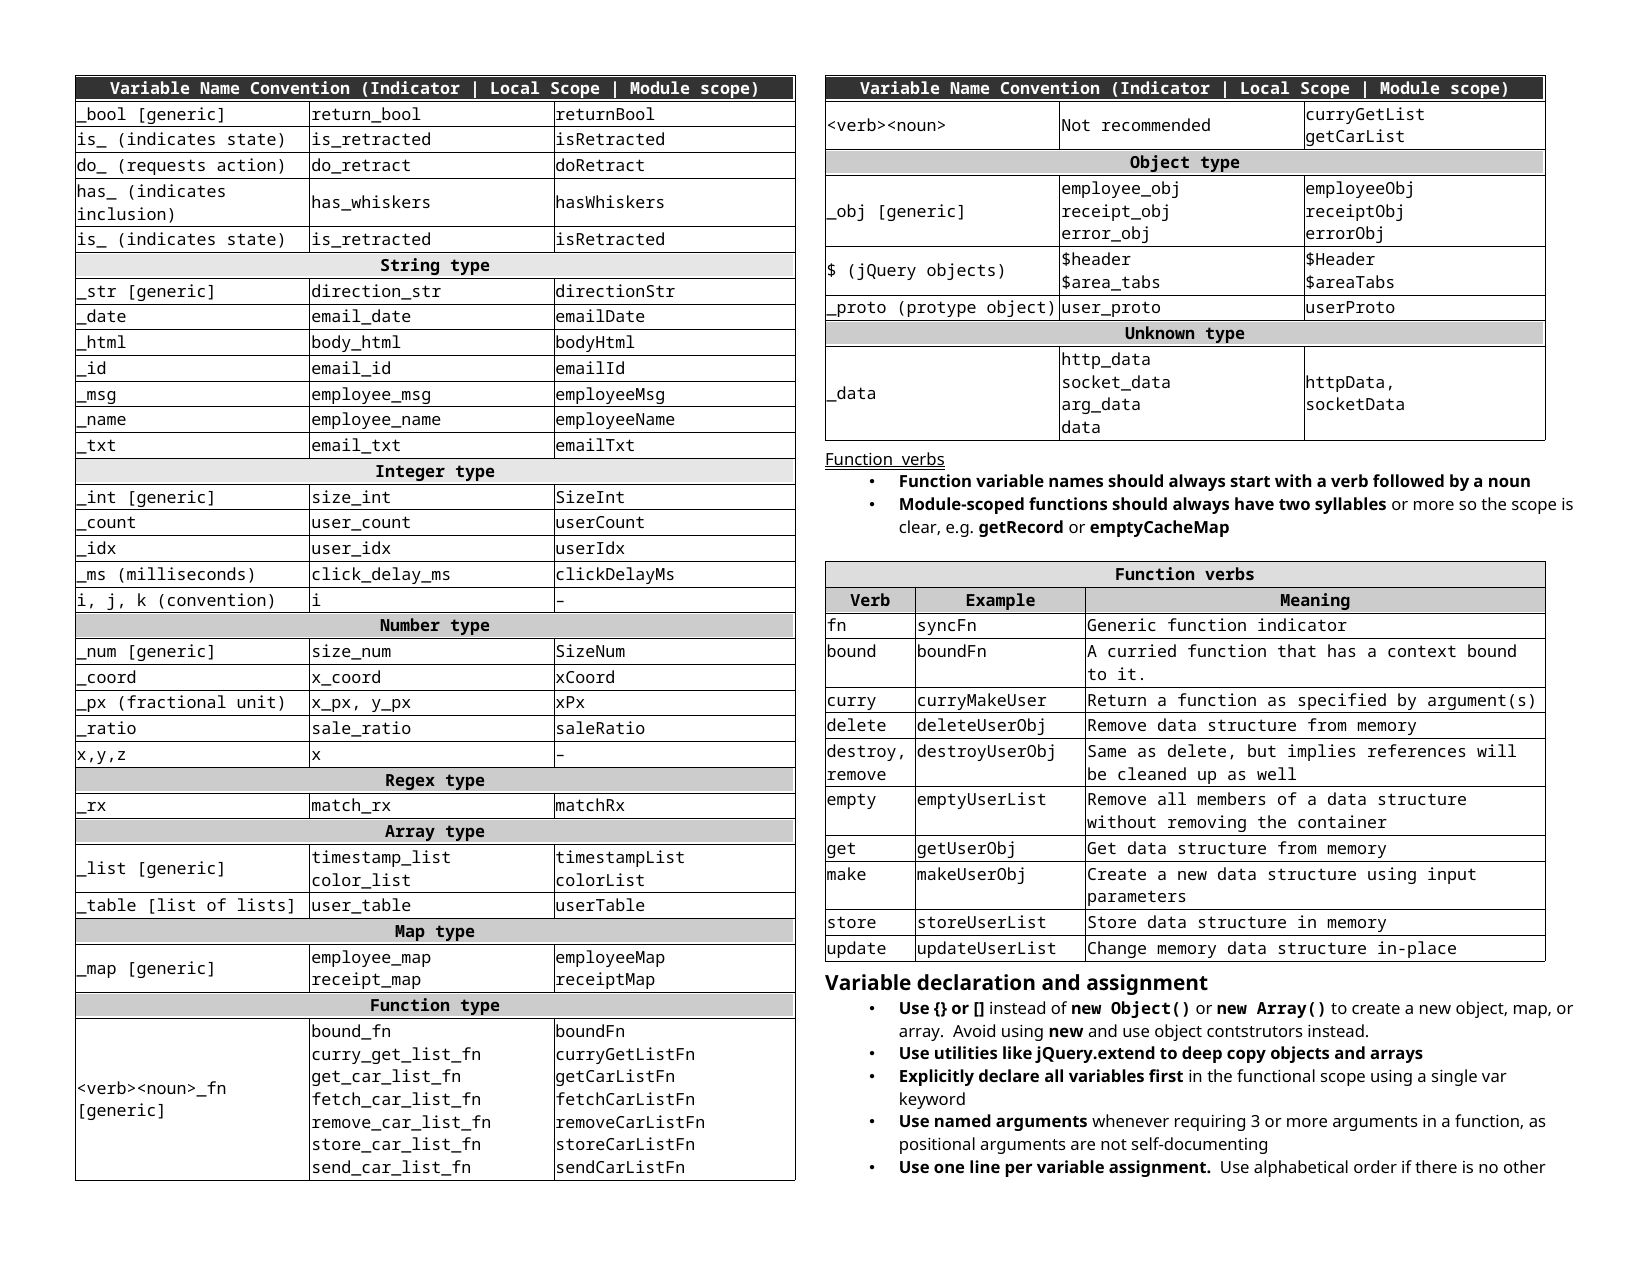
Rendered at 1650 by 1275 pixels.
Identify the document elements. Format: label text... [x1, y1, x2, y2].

table_cell boundFn [916, 639, 1085, 687]
table_cell employee_msg [310, 382, 554, 406]
table_cell _px (fractional unit) [76, 691, 309, 715]
table_cell bound_fn curry_get_list_fn get_car_list_fn fetch_car_list_fn remove_car_list_fn store_car_list_fn send_car_list_fn [310, 1019, 554, 1180]
table_cell emailDate [555, 305, 795, 329]
list Use named arguments whenever requiring 3 or more arguments in a function, as positional arguments are not self-documenting [869, 1110, 1575, 1156]
table_cell _int [generic] [76, 485, 309, 509]
table_cell store [826, 910, 915, 935]
table_cell curryGetList getCarList [1305, 102, 1545, 149]
table_cell <verb><noun> [826, 102, 1059, 149]
table_cell do_retract [310, 153, 554, 178]
table_cell bound [826, 639, 915, 687]
table_cell SizeInt [555, 485, 795, 509]
table_cell deleteUserObj [916, 713, 1085, 738]
table_cell get [826, 836, 915, 861]
table_cell Get data structure from memory [1086, 836, 1545, 861]
table_cell _proto (protype object) [826, 296, 1059, 320]
table_cell is_ (indicates state) [76, 127, 309, 152]
list Use {} or [] instead of new Object() or new Array() to create a new object, map, or array. Avoid using new and use object contstrutors instead. [869, 997, 1575, 1042]
table_cell click_delay_ms [310, 562, 554, 587]
table_cell saleRatio [555, 716, 795, 741]
table_cell emptyUserList [916, 787, 1085, 835]
list Module-scoped functions should always have two syllables or more so the scope is clear, e.g. getRecord or emptyCacheMap [869, 493, 1575, 538]
table_cell size_num [310, 639, 554, 664]
table_cell Not recommended [1060, 102, 1304, 149]
table_cell _txt [76, 433, 309, 458]
table_cell syncFn [916, 614, 1085, 638]
table_cell Create a new data structure using input parameters [1086, 862, 1545, 909]
table_cell $Header $areaTabs [1305, 247, 1545, 294]
table_cell Return a function as specified by argument(s) [1086, 688, 1545, 712]
list Use one line per variable assignment. Use alphabetical order if there is no other [869, 1156, 1575, 1178]
table_cell Store data structure in memory [1086, 910, 1545, 935]
table_cell $ (jQuery objects) [826, 247, 1059, 294]
table_cell do_ (requests action) [76, 153, 309, 178]
list Function variable names should always start with a verb followed by a noun [869, 470, 1575, 493]
table_cell sale_ratio [310, 716, 554, 741]
table_cell _num [generic] [76, 639, 309, 664]
table_cell _obj [generic] [826, 176, 1059, 246]
table_cell xPx [555, 691, 795, 715]
table_cell _id [76, 356, 309, 381]
table_cell _bool [generic] [76, 102, 309, 126]
table_cell SizeNum [555, 639, 795, 664]
table_cell employeeMsg [555, 382, 795, 406]
table_cell _date [76, 305, 309, 329]
table_cell Remove all members of a data structure without removing the container [1086, 787, 1545, 835]
table_cell userProto [1305, 296, 1545, 320]
table_cell user_idx [310, 536, 554, 561]
table_cell _coord [76, 665, 309, 689]
table_cell Meaning [1086, 588, 1545, 612]
table_cell destroyUserObj [916, 739, 1085, 786]
table_cell doRetract [555, 153, 795, 178]
table_cell size_int [310, 485, 554, 509]
table_cell email_date [310, 305, 554, 329]
table_cell _map [generic] [76, 945, 309, 992]
table_cell delete [826, 713, 915, 738]
table_cell isRetracted [555, 127, 795, 152]
table_cell Example [916, 588, 1085, 612]
table_cell _count [76, 510, 309, 535]
table_cell isRetracted [555, 227, 795, 252]
table_cell returnBool [555, 102, 795, 126]
table_cell boundFn curryGetListFn getCarListFn fetchCarListFn removeCarListFn storeCarListFn sendCarListFn [555, 1019, 795, 1180]
table_cell makeUserObj [916, 862, 1085, 909]
table_cell _ms (milliseconds) [76, 562, 309, 587]
table_cell return_bool [310, 102, 554, 126]
table_cell emailId [555, 356, 795, 381]
table_cell Generic function indicator [1086, 614, 1545, 638]
table_cell match_rx [310, 794, 554, 818]
table_cell employee_obj receipt_obj error_obj [1060, 176, 1304, 246]
table_cell Remove data structure from memory [1086, 713, 1545, 738]
table_cell user_table [310, 893, 554, 918]
table_cell httpData, socketData [1305, 347, 1545, 440]
table_header Function verbs [826, 562, 1545, 587]
table_cell user_count [310, 510, 554, 535]
table_cell – [555, 588, 795, 612]
table_cell email_id [310, 356, 554, 381]
table_cell x_coord [310, 665, 554, 689]
table_cell employeeName [555, 407, 795, 432]
table_cell Verb [826, 588, 915, 612]
table_cell userCount [555, 510, 795, 535]
table_cell _table [list of lists] [76, 893, 309, 918]
table_cell fn [826, 614, 915, 638]
table_cell update [826, 936, 915, 961]
table_cell is_retracted [310, 127, 554, 152]
table_cell x [310, 742, 554, 767]
table_cell employee_map receipt_map [310, 945, 554, 992]
table_cell matchRx [555, 794, 795, 818]
table_cell _str [generic] [76, 279, 309, 303]
table_cell has_whiskers [310, 179, 554, 226]
table_cell is_ (indicates state) [76, 227, 309, 252]
table_cell userIdx [555, 536, 795, 561]
table_cell http_data socket_data arg_data data [1060, 347, 1304, 440]
table_cell A curried function that has a context bound to it. [1086, 639, 1545, 687]
table_cell i [310, 588, 554, 612]
table_cell _msg [76, 382, 309, 406]
table_cell bodyHtml [555, 330, 795, 355]
list Explicitly declare all variables first in the functional scope using a single var keyword [869, 1065, 1575, 1110]
table_cell make [826, 862, 915, 909]
table_cell i, j, k (convention) [76, 588, 309, 612]
table_cell emailTxt [555, 433, 795, 458]
table_cell has_ (indicates inclusion) [76, 179, 309, 226]
table_cell <verb><noun>_fn [generic] [76, 1019, 309, 1180]
table_cell clickDelayMs [555, 562, 795, 587]
table_cell curry [826, 688, 915, 712]
table_cell _idx [76, 536, 309, 561]
table_cell employee_name [310, 407, 554, 432]
list Use utilities like jQuery.extend to deep copy objects and arrays [869, 1042, 1575, 1065]
table_cell $header $area_tabs [1060, 247, 1304, 294]
table_cell xCoord [555, 665, 795, 689]
table_cell is_retracted [310, 227, 554, 252]
table_cell destroy, remove [826, 739, 915, 786]
table_cell Same as delete, but implies references will be cleaned up as well [1086, 739, 1545, 786]
table_cell _data [826, 347, 1059, 440]
table_cell _list [generic] [76, 845, 309, 892]
table_cell directionStr [555, 279, 795, 303]
table_cell _ratio [76, 716, 309, 741]
subtitle Function verbs [825, 447, 1575, 470]
table_cell x,y,z [76, 742, 309, 767]
table_cell x_px, y_px [310, 691, 554, 715]
table_cell _rx [76, 794, 309, 818]
table_cell getUserObj [916, 836, 1085, 861]
table_cell curryMakeUser [916, 688, 1085, 712]
table_cell employeeMap receiptMap [555, 945, 795, 992]
subtitle Variable declaration and assignment [825, 968, 1575, 997]
table_cell direction_str [310, 279, 554, 303]
table_cell employeeObj receiptObj errorObj [1305, 176, 1545, 246]
table_cell _html [76, 330, 309, 355]
table_cell updateUserList [916, 936, 1085, 961]
table_cell timestamp_list color_list [310, 845, 554, 892]
table_cell email_txt [310, 433, 554, 458]
table_cell hasWhiskers [555, 179, 795, 226]
table_cell empty [826, 787, 915, 835]
table_cell timestampList colorList [555, 845, 795, 892]
table_cell body_html [310, 330, 554, 355]
table_cell – [555, 742, 795, 767]
table_cell _name [76, 407, 309, 432]
table_cell userTable [555, 893, 795, 918]
table_cell storeUserList [916, 910, 1085, 935]
table_cell Change memory data structure in-place [1086, 936, 1545, 961]
table_cell user_proto [1060, 296, 1304, 320]
